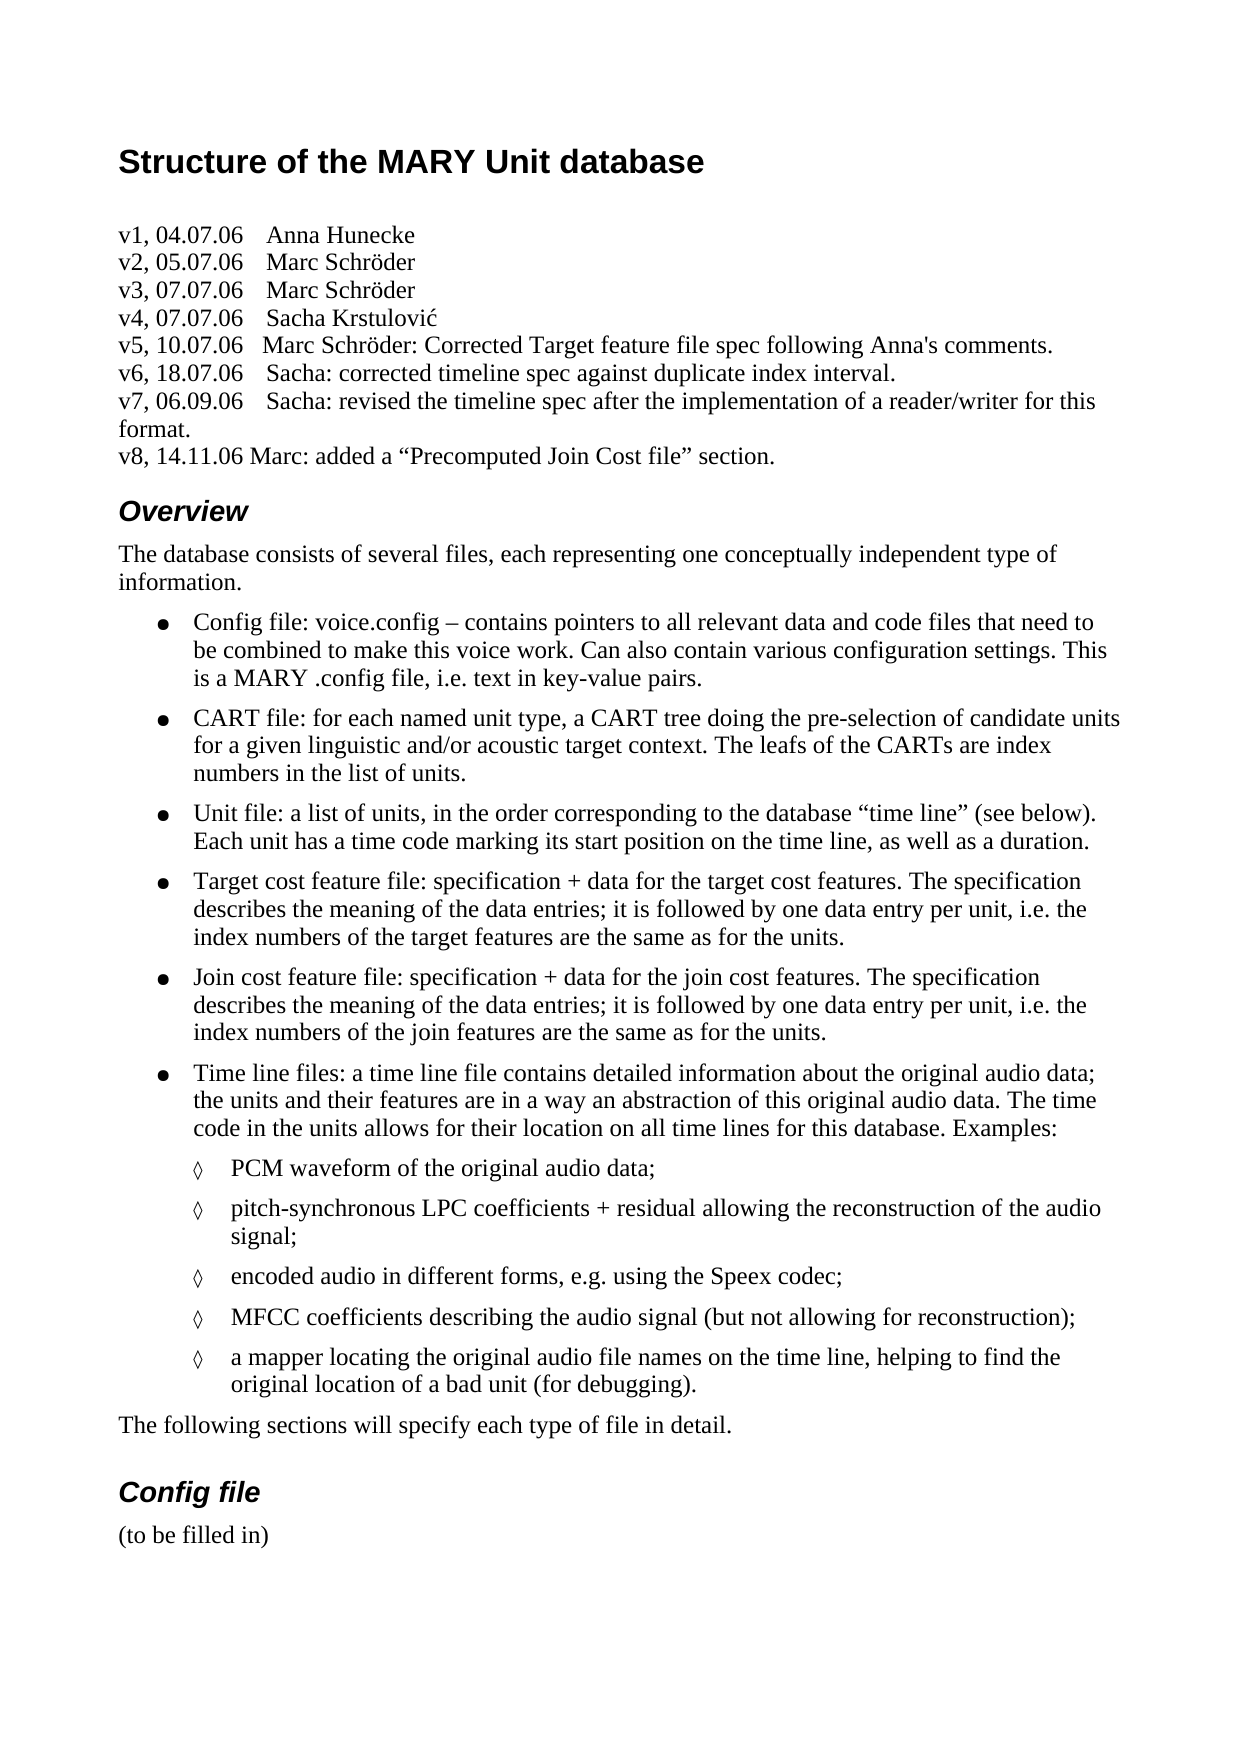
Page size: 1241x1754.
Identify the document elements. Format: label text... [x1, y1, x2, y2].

text v8, 14.11.06 Marc: added a “Precomputed Join Cost file” section. [118, 442, 1122, 470]
list CART file: for each named unit type, a CART tree doing the pre-selection of candidate units for a given linguistic and/or acoustic target context. The leafs of the CARTs are index numbers in the list of units. [156, 704, 1122, 787]
list Unit file: a list of units, in the order corresponding to the database “time line” (see below). Each unit has a time code marking its start position on the time line, as well as a duration. [156, 799, 1122, 855]
text The following sections will specify each type of file in detail. [118, 1411, 1122, 1438]
text v6, 18.07.06 Sacha: corrected timeline spec against duplicate index interval. [118, 359, 1122, 387]
text v7, 06.09.06 Sacha: revised the timeline spec after the implementation of a reader/writer for this format. [118, 387, 1122, 442]
text v4, 07.07.06 Sacha Krstulović [118, 304, 1122, 332]
list MFCC coefficients describing the audio signal (but not allowing for reconstruction); [193, 1303, 1122, 1330]
list Join cost feature file: specification + data for the join cost features. The specification describes the meaning of the data entries; it is followed by one data entry per unit, i.e. the index numbers of the join features are the same as for the units. [156, 963, 1122, 1046]
list Config file: voice.config – contains pointers to all relevant data and code files that need to be combined to make this voice work. Can also contain various configuration settings. This is a MARY .config file, i.e. text in key-value pairs. [156, 608, 1122, 691]
text v2, 05.07.06 Marc Schröder [118, 248, 1122, 276]
text The database consists of several files, each representing one conceptually independent type of information. [118, 540, 1122, 596]
subtitle Config file [118, 1476, 1122, 1508]
list PCM waveform of the original audio data; [193, 1154, 1122, 1182]
list pitch-synchronous LPC coefficients + residual allowing the reconstruction of the audio signal; [193, 1194, 1122, 1250]
subtitle Structure of the MARY Unit database [118, 143, 1122, 181]
subtitle Overview [118, 495, 1122, 528]
text v1, 04.07.06 Anna Hunecke [118, 221, 1122, 248]
list a mapper locating the original audio file names on the time line, helping to find the original location of a bad unit (for debugging). [193, 1343, 1122, 1398]
text (to be filled in) [118, 1521, 1122, 1549]
list Time line files: a time line file contains detailed information about the original audio data; the units and their features are in a way an abstraction of this original audio data. The time code in the units allows for their location on all time lines for this database. Examples: [156, 1059, 1122, 1142]
text v3, 07.07.06 Marc Schröder [118, 276, 1122, 304]
list Target cost feature file: specification + data for the target cost features. The specification describes the meaning of the data entries; it is followed by one data entry per unit, i.e. the index numbers of the target features are the same as for the units. [156, 867, 1122, 951]
list encoded audio in different forms, e.g. using the Speex codec; [193, 1262, 1122, 1290]
text v5, 10.07.06 Marc Schröder: Corrected Target feature file spec following Anna's comments. [118, 332, 1122, 359]
